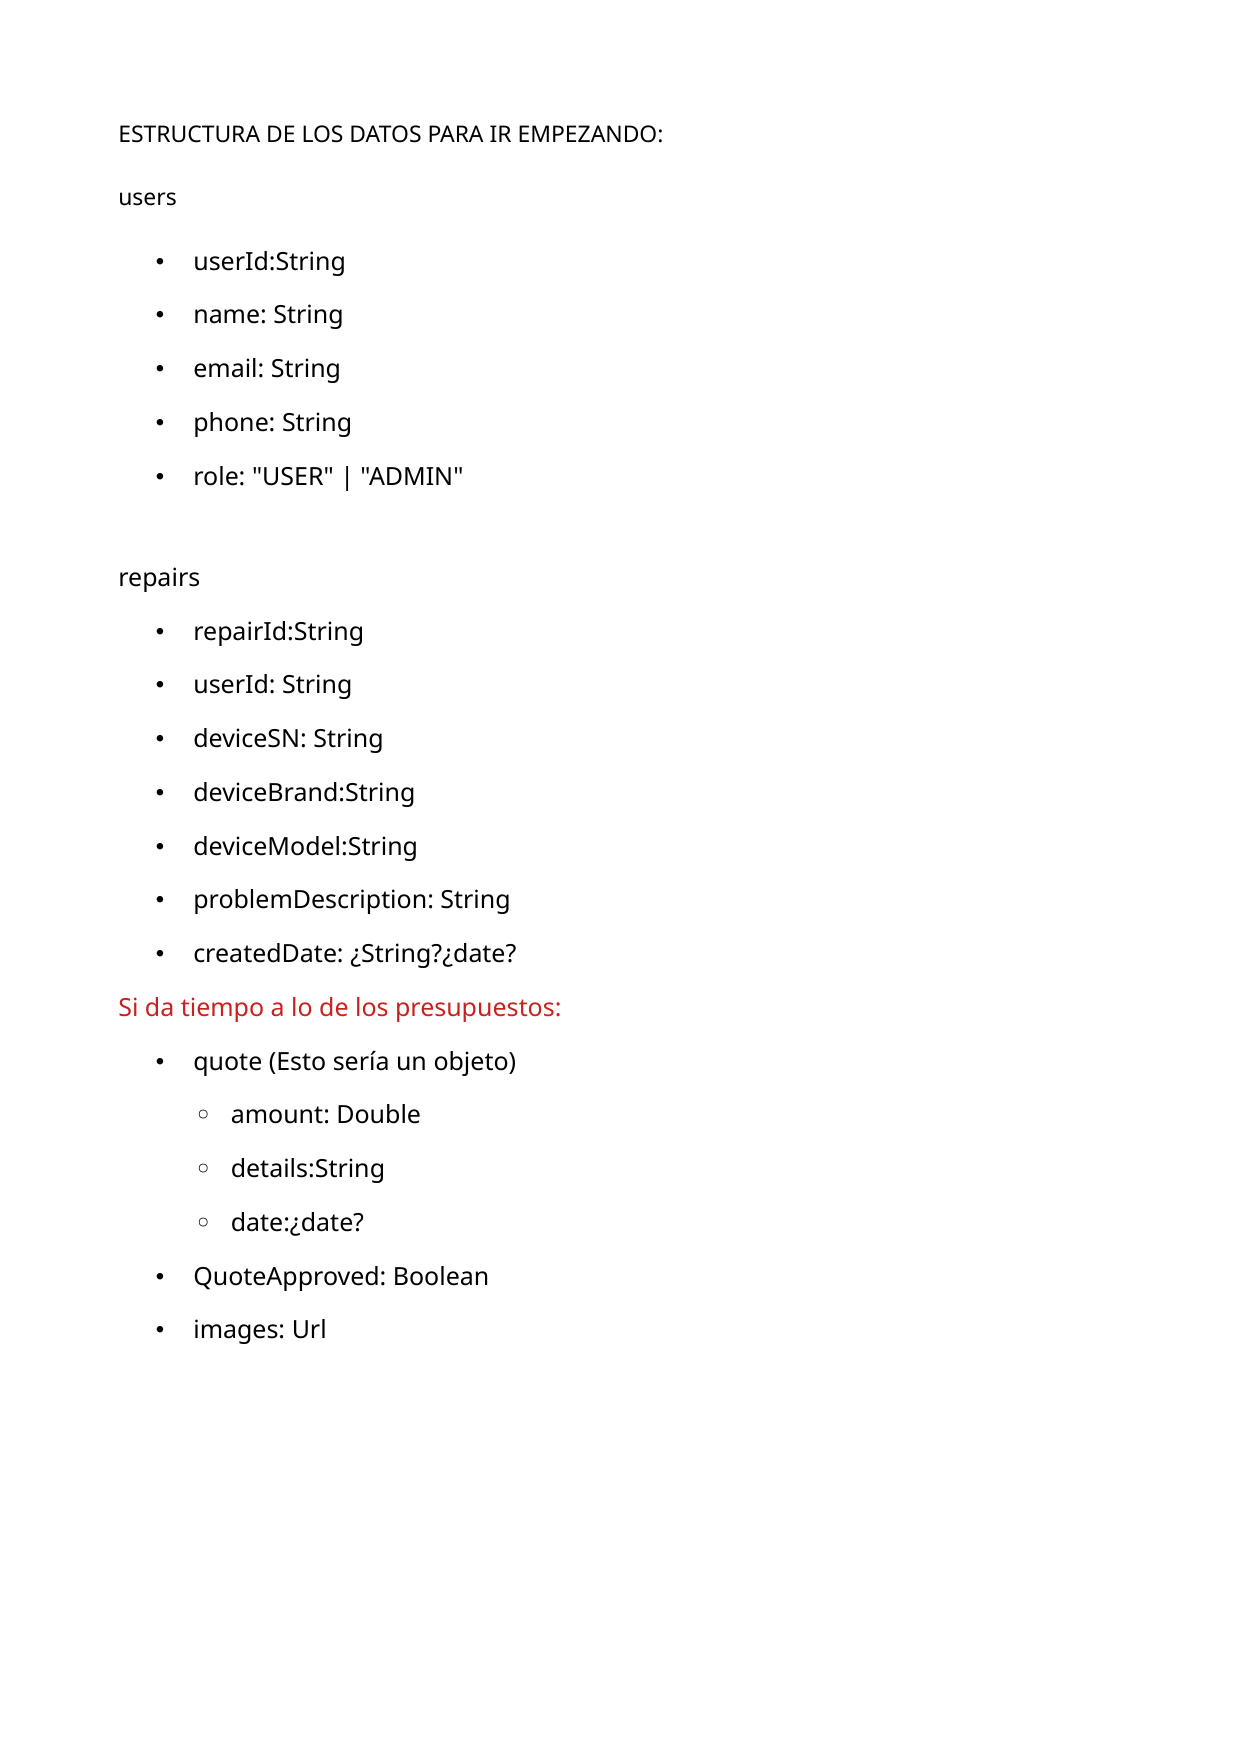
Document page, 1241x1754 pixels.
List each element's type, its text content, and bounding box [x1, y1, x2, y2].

list images: Url [156, 1312, 1122, 1346]
text ESTRUCTURA DE LOS DATOS PARA IR EMPEZANDO: [118, 118, 1122, 149]
list details:String [193, 1151, 1122, 1185]
text Si da tiempo a lo de los presupuestos: [118, 989, 1122, 1023]
list name: String [156, 297, 1122, 331]
list deviceBrand:String [156, 774, 1122, 808]
list createdDate: ¿String?¿date? [156, 936, 1122, 970]
list userId:String [156, 243, 1122, 277]
list phone: String [156, 404, 1122, 438]
list role: "USER" | "ADMIN" [156, 458, 1122, 492]
list deviceSN: String [156, 721, 1122, 755]
list date:¿date? [193, 1204, 1122, 1238]
list problemDescription: String [156, 882, 1122, 916]
text users [118, 181, 1122, 212]
list QuoteApproved: Boolean [156, 1258, 1122, 1292]
list quote (Esto sería un objeto) [156, 1043, 1122, 1077]
list deviceModel:String [156, 828, 1122, 862]
list amount: Double [193, 1097, 1122, 1131]
text repairs [118, 559, 1122, 593]
list userId: String [156, 667, 1122, 701]
list email: String [156, 351, 1122, 385]
list repairId:String [156, 613, 1122, 647]
